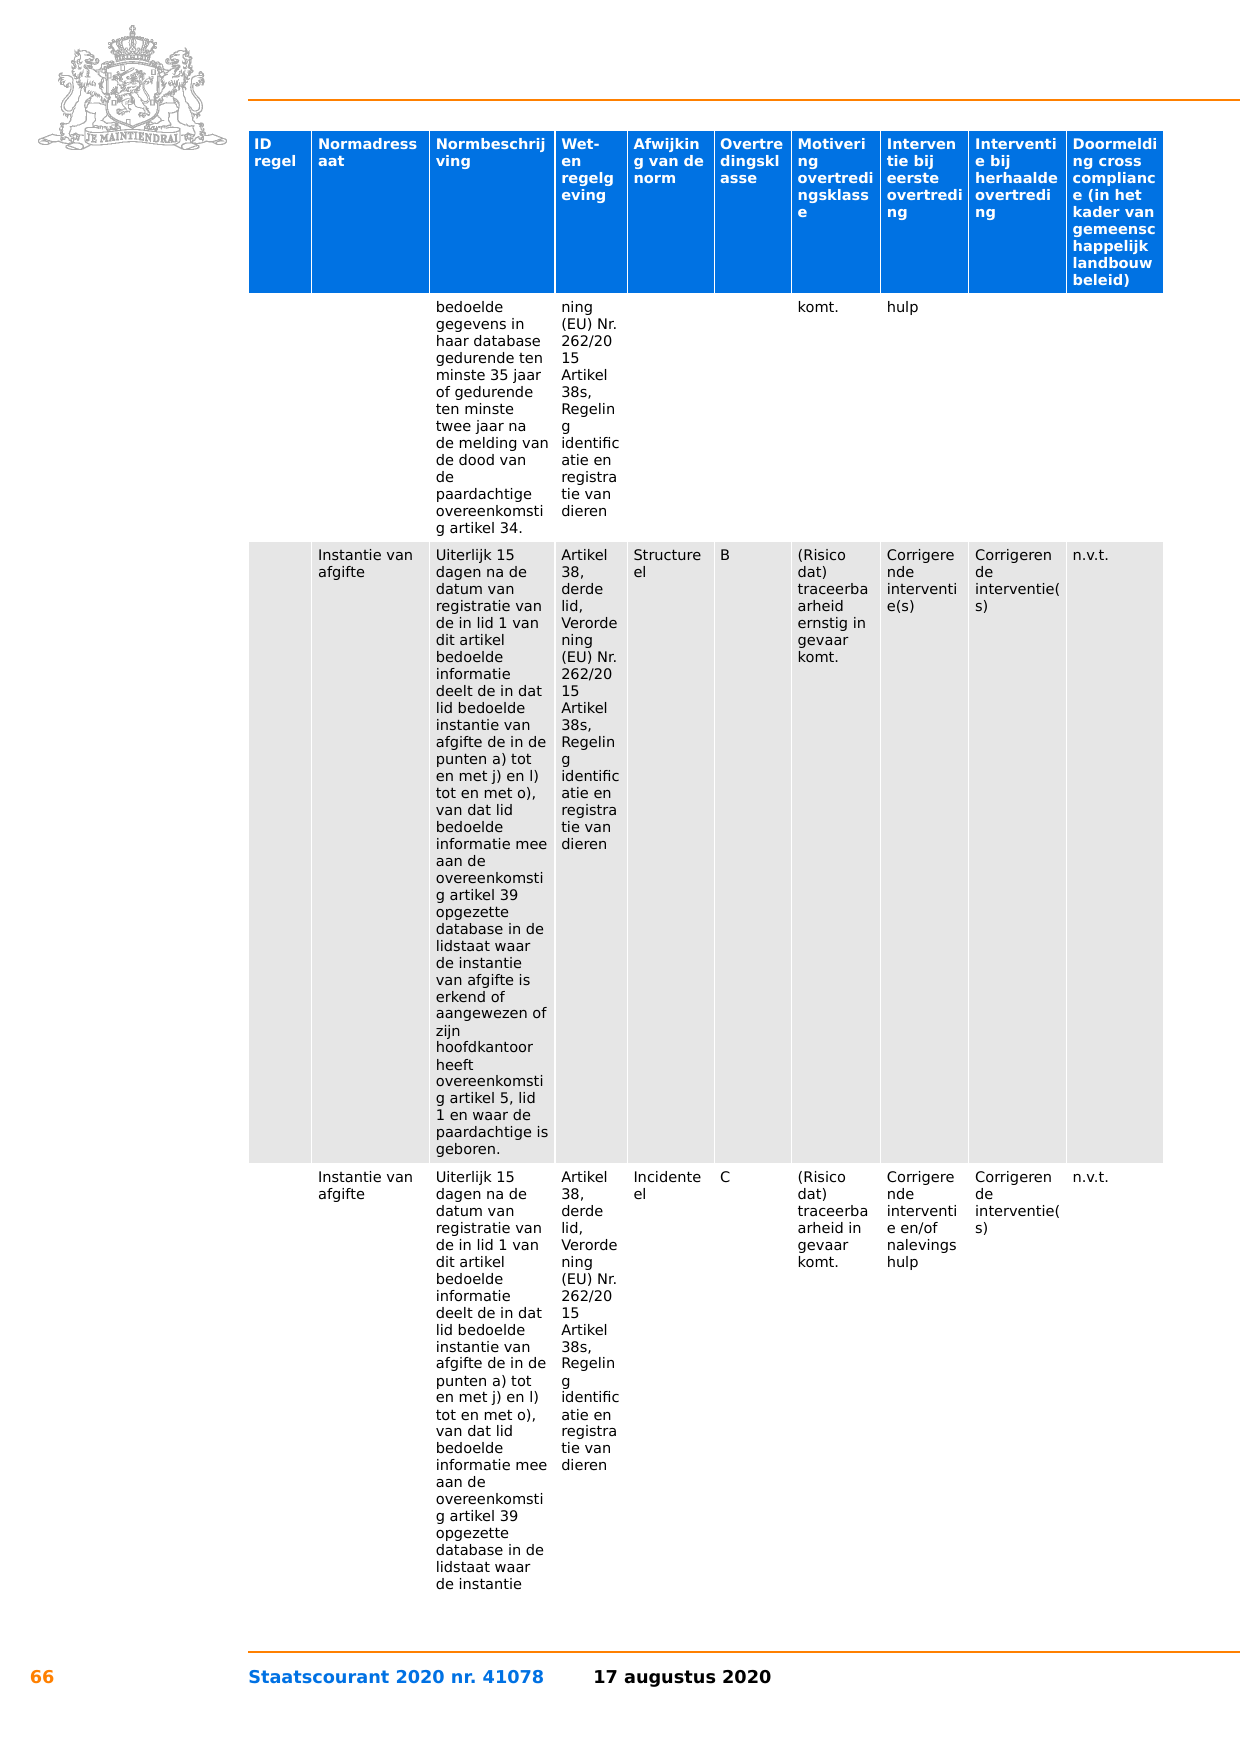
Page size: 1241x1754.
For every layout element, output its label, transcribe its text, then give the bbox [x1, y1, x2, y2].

table_cell komt. [792, 294, 880, 541]
table_cell Structureel [628, 542, 714, 1163]
table_header Wet- en regelgeving [556, 131, 627, 293]
table_header Overtredingsklasse [715, 131, 791, 293]
table_cell Corrigerende interventie(s) [881, 542, 968, 1163]
table_cell (Risico dat) traceerbaarheid in gevaar komt. [792, 1164, 880, 1598]
table_cell [249, 1164, 311, 1598]
table_cell ning (EU) Nr. 262/2015 Artikel 38s, Regeling identificatie en registratie van dieren [556, 294, 627, 541]
table_header Motivering overtredingsklasse [792, 131, 880, 293]
table_cell bedoelde gegevens in haar database gedurende ten minste 35 jaar of gedurende ten minste twee jaar na de melding van de dood van de paardachtige overeenkomstig artikel 34. [430, 294, 554, 541]
table_header Normbeschrijving [430, 131, 554, 293]
table_cell [969, 294, 1066, 541]
picture [38, 25, 227, 150]
table_cell [249, 542, 311, 1163]
table_cell Instantie van afgifte [312, 542, 429, 1163]
table_cell Incidenteel [628, 1164, 714, 1598]
table_cell [312, 294, 429, 541]
table_header Interventie bij herhaalde overtreding [969, 131, 1066, 293]
table_header ID regel [249, 131, 311, 293]
table_cell Artikel 38, derde lid, Verordening (EU) Nr. 262/2015 Artikel 38s, Regeling identificatie en registratie van dieren [556, 542, 627, 1163]
table_cell n.v.t. [1067, 1164, 1163, 1598]
table_cell Corrigerende interventie en/of nalevingshulp [881, 1164, 968, 1598]
table_cell [249, 294, 311, 541]
table_cell Instantie van afgifte [312, 1164, 429, 1598]
table_cell Corrigerende interventie(s) [969, 542, 1066, 1163]
table_cell Uiterlijk 15 dagen na de datum van registratie van de in lid 1 van dit artikel bedoelde informatie deelt de in dat lid bedoelde instantie van afgifte de in de punten a) tot en met j) en l) tot en met o), van dat lid bedoelde informatie mee aan de overeenkomstig artikel 39 opgezette database in de lidstaat waar de instantie van afgifte is erkend of aangewezen of zijn hoofdkantoor heeft overeenkomstig artikel 5, lid 1 en waar de paardachtige is geboren. [430, 542, 554, 1163]
table_header Doormelding cross compliance (in het kader van gemeenschappelijk landbouwbeleid) [1067, 131, 1163, 293]
table_cell Uiterlijk 15 dagen na de datum van registratie van de in lid 1 van dit artikel bedoelde informatie deelt de in dat lid bedoelde instantie van afgifte de in de punten a) tot en met j) en l) tot en met o), van dat lid bedoelde informatie mee aan de overeenkomstig artikel 39 opgezette database in de lidstaat waar de instantie [430, 1164, 554, 1598]
table_header Afwijking van de norm [628, 131, 714, 293]
table_cell n.v.t. [1067, 542, 1163, 1163]
table_cell [715, 294, 791, 541]
table_cell (Risico dat) traceerbaarheid ernstig in gevaar komt. [792, 542, 880, 1163]
table_cell [628, 294, 714, 541]
table_cell Corrigerende interventie(s) [969, 1164, 1066, 1598]
table_cell Artikel 38, derde lid, Verordening (EU) Nr. 262/2015 Artikel 38s, Regeling identificatie en registratie van dieren [556, 1164, 627, 1598]
table_cell [1067, 294, 1163, 541]
table_cell B [715, 542, 791, 1163]
table_header Normadressaat [312, 131, 429, 293]
table_cell hulp [881, 294, 968, 541]
table_cell C [715, 1164, 791, 1598]
table_header Interventie bij eerste overtreding [881, 131, 968, 293]
